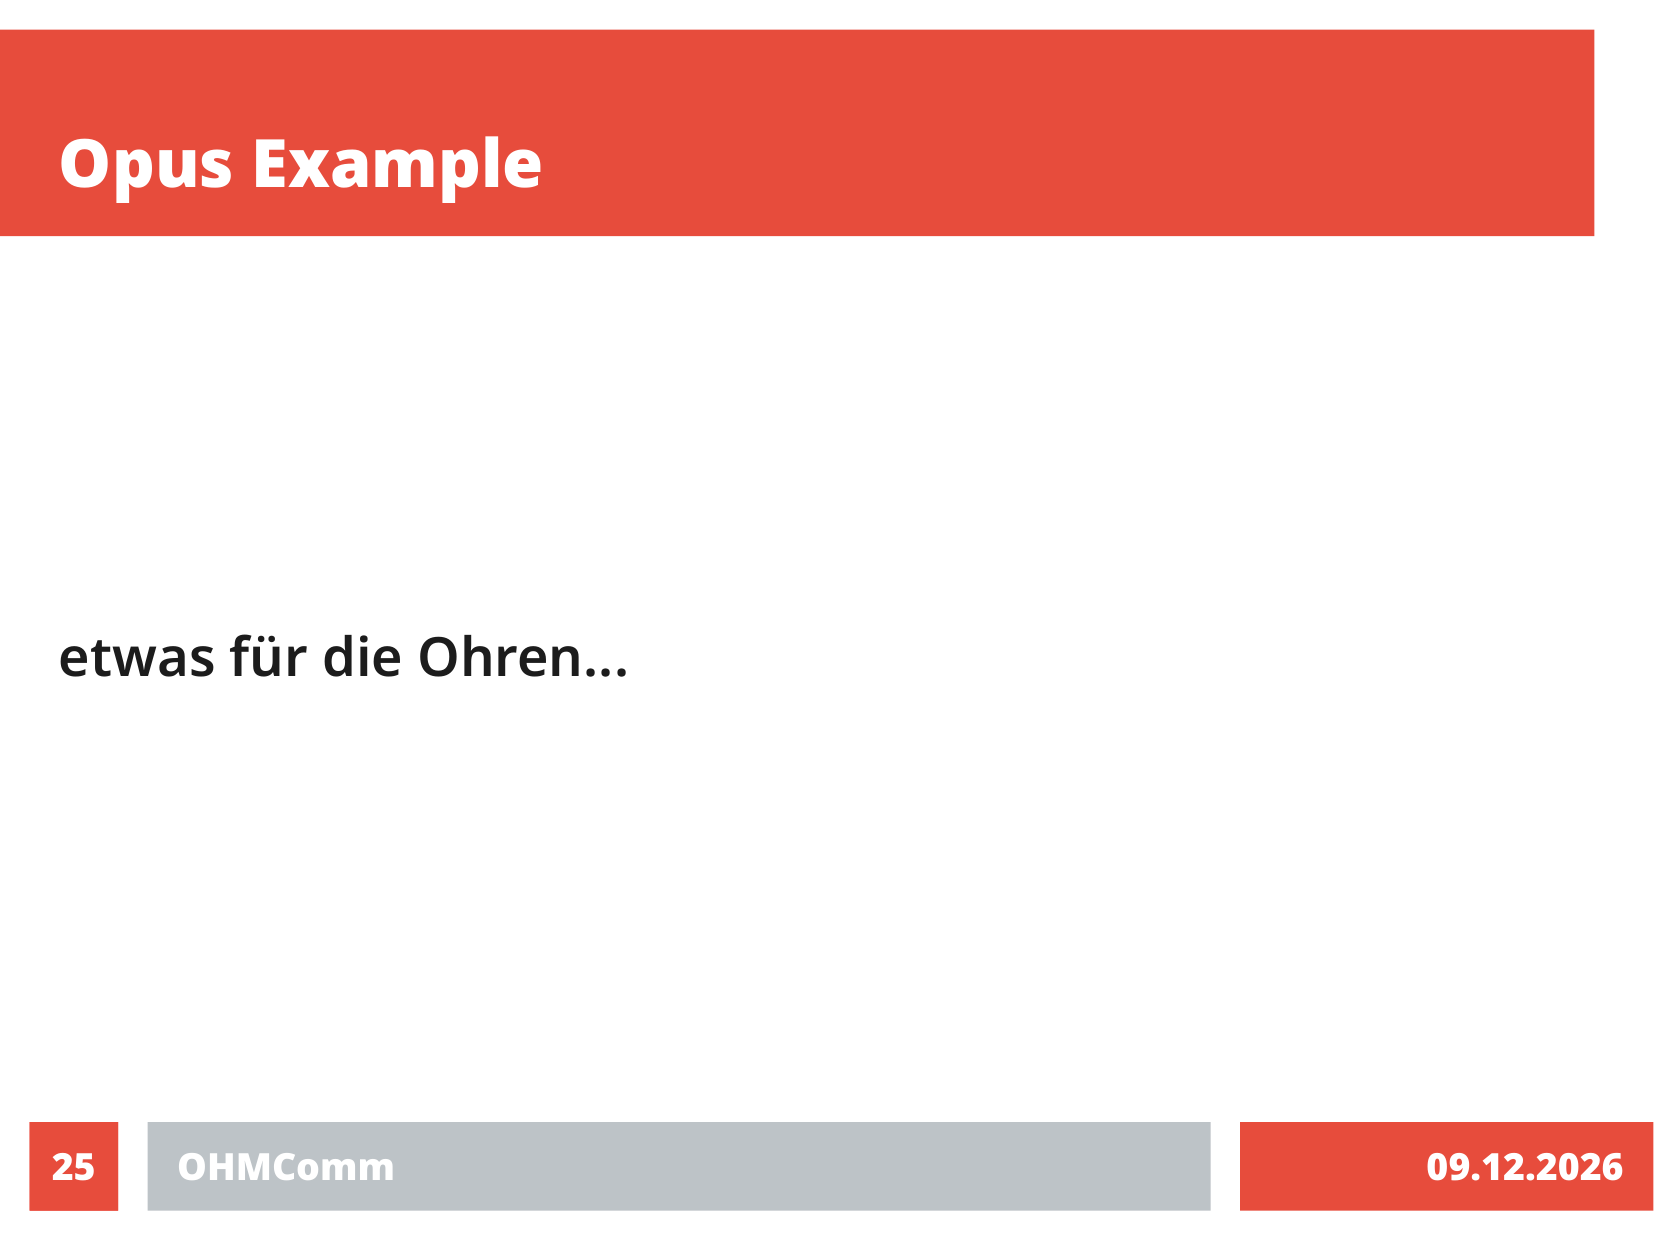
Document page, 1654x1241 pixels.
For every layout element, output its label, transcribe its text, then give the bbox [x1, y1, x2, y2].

title Opus Example [59, 59, 1595, 207]
list etwas für die Ohren... [59, 324, 1565, 1093]
